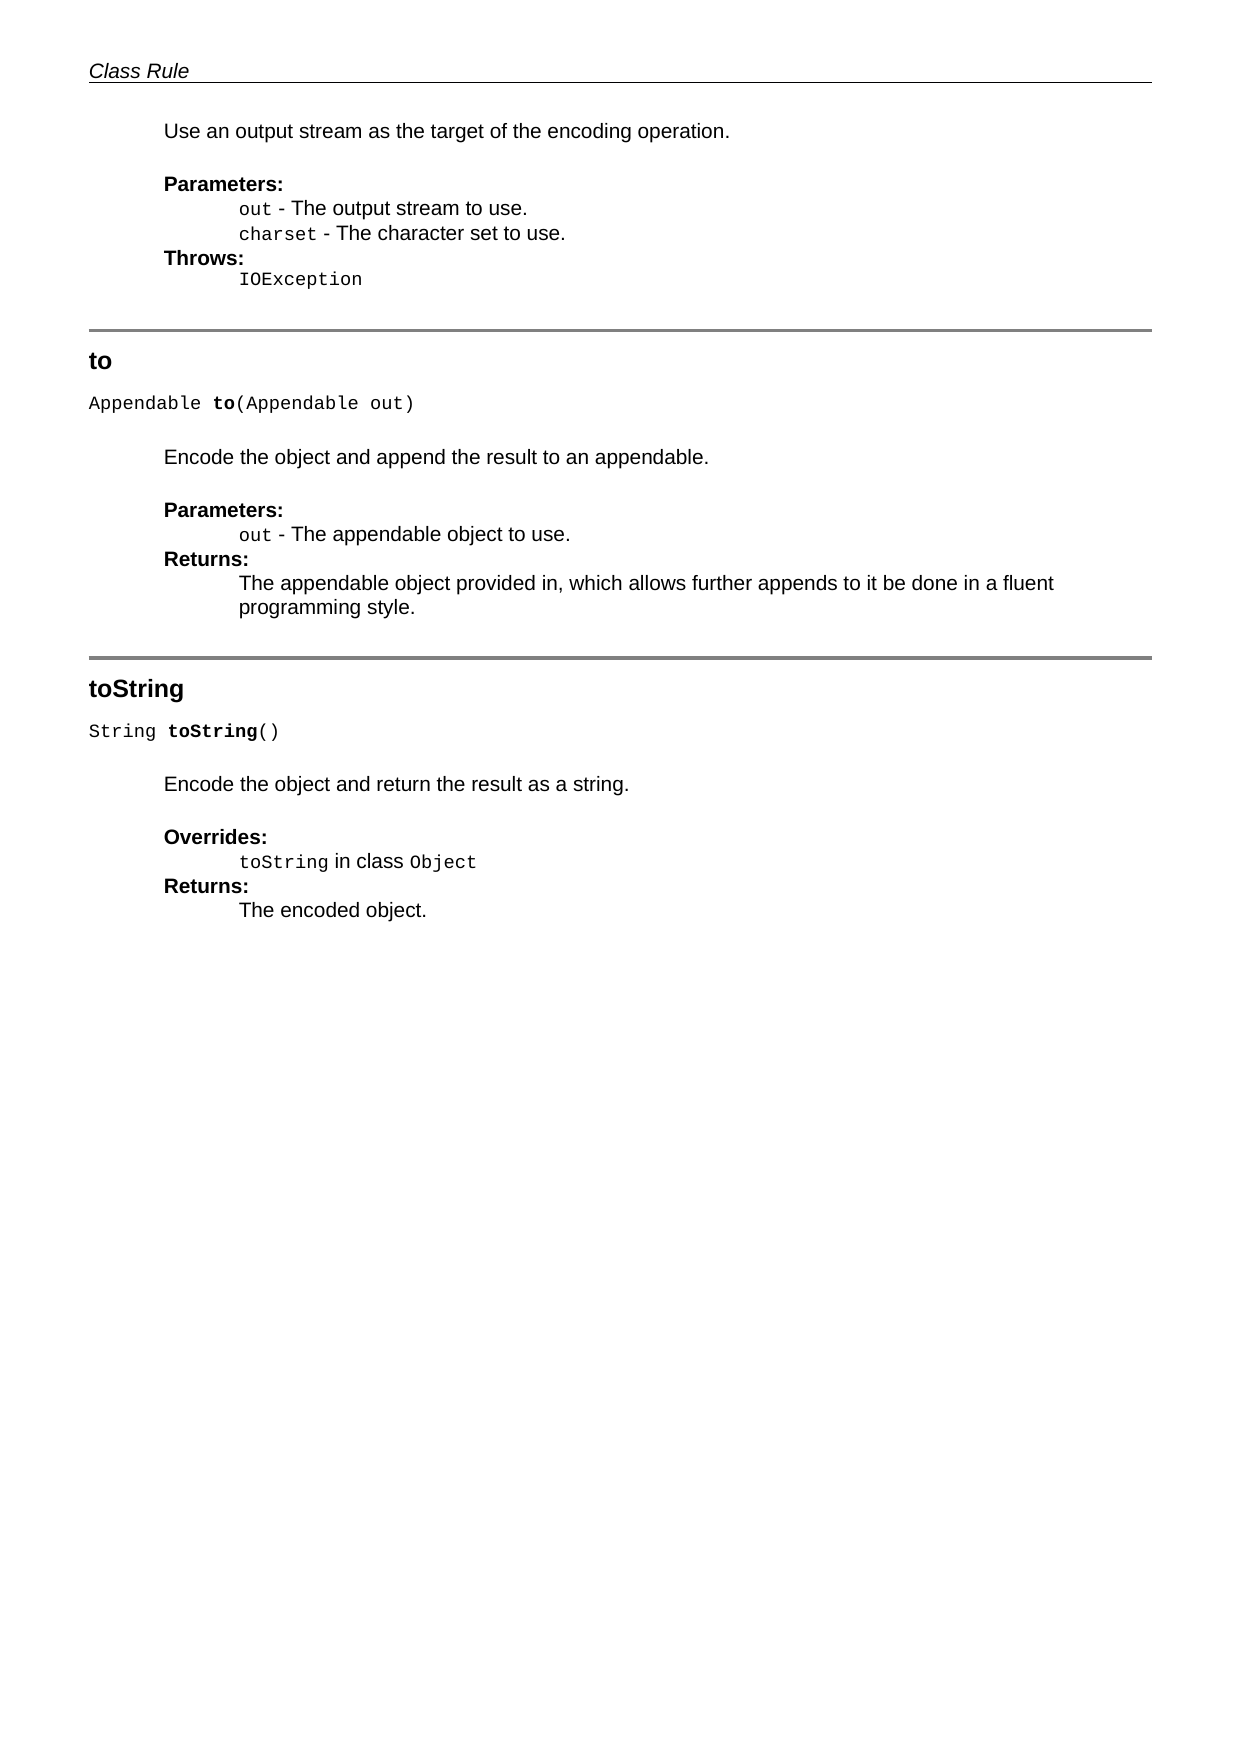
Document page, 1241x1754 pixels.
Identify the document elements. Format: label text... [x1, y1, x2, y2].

text The encoded object. [238, 898, 1152, 922]
text toString in class Object [238, 849, 1152, 874]
text charset - The character set to use. [238, 221, 1152, 246]
text out - The output stream to use. [238, 196, 1152, 221]
text IOException [238, 270, 1152, 291]
text out - The appendable object to use. [238, 522, 1152, 547]
text Overrides: [163, 825, 1152, 849]
text Encode the object and return the result as a string. [163, 772, 1152, 796]
text Parameters: [163, 172, 1152, 196]
text Encode the object and append the result to an appendable. [163, 444, 1152, 468]
text Appendable to(Appendable out) [88, 394, 1152, 415]
text Throws: [163, 246, 1152, 270]
text Use an output stream as the target of the encoding operation. [163, 118, 1152, 142]
text Returns: [163, 874, 1152, 898]
text String toString() [88, 722, 1152, 743]
text Returns: [163, 547, 1152, 571]
text The appendable object provided in, which allows further appends to it be done in a fluent programming style. [238, 571, 1152, 619]
text Parameters: [163, 498, 1152, 522]
